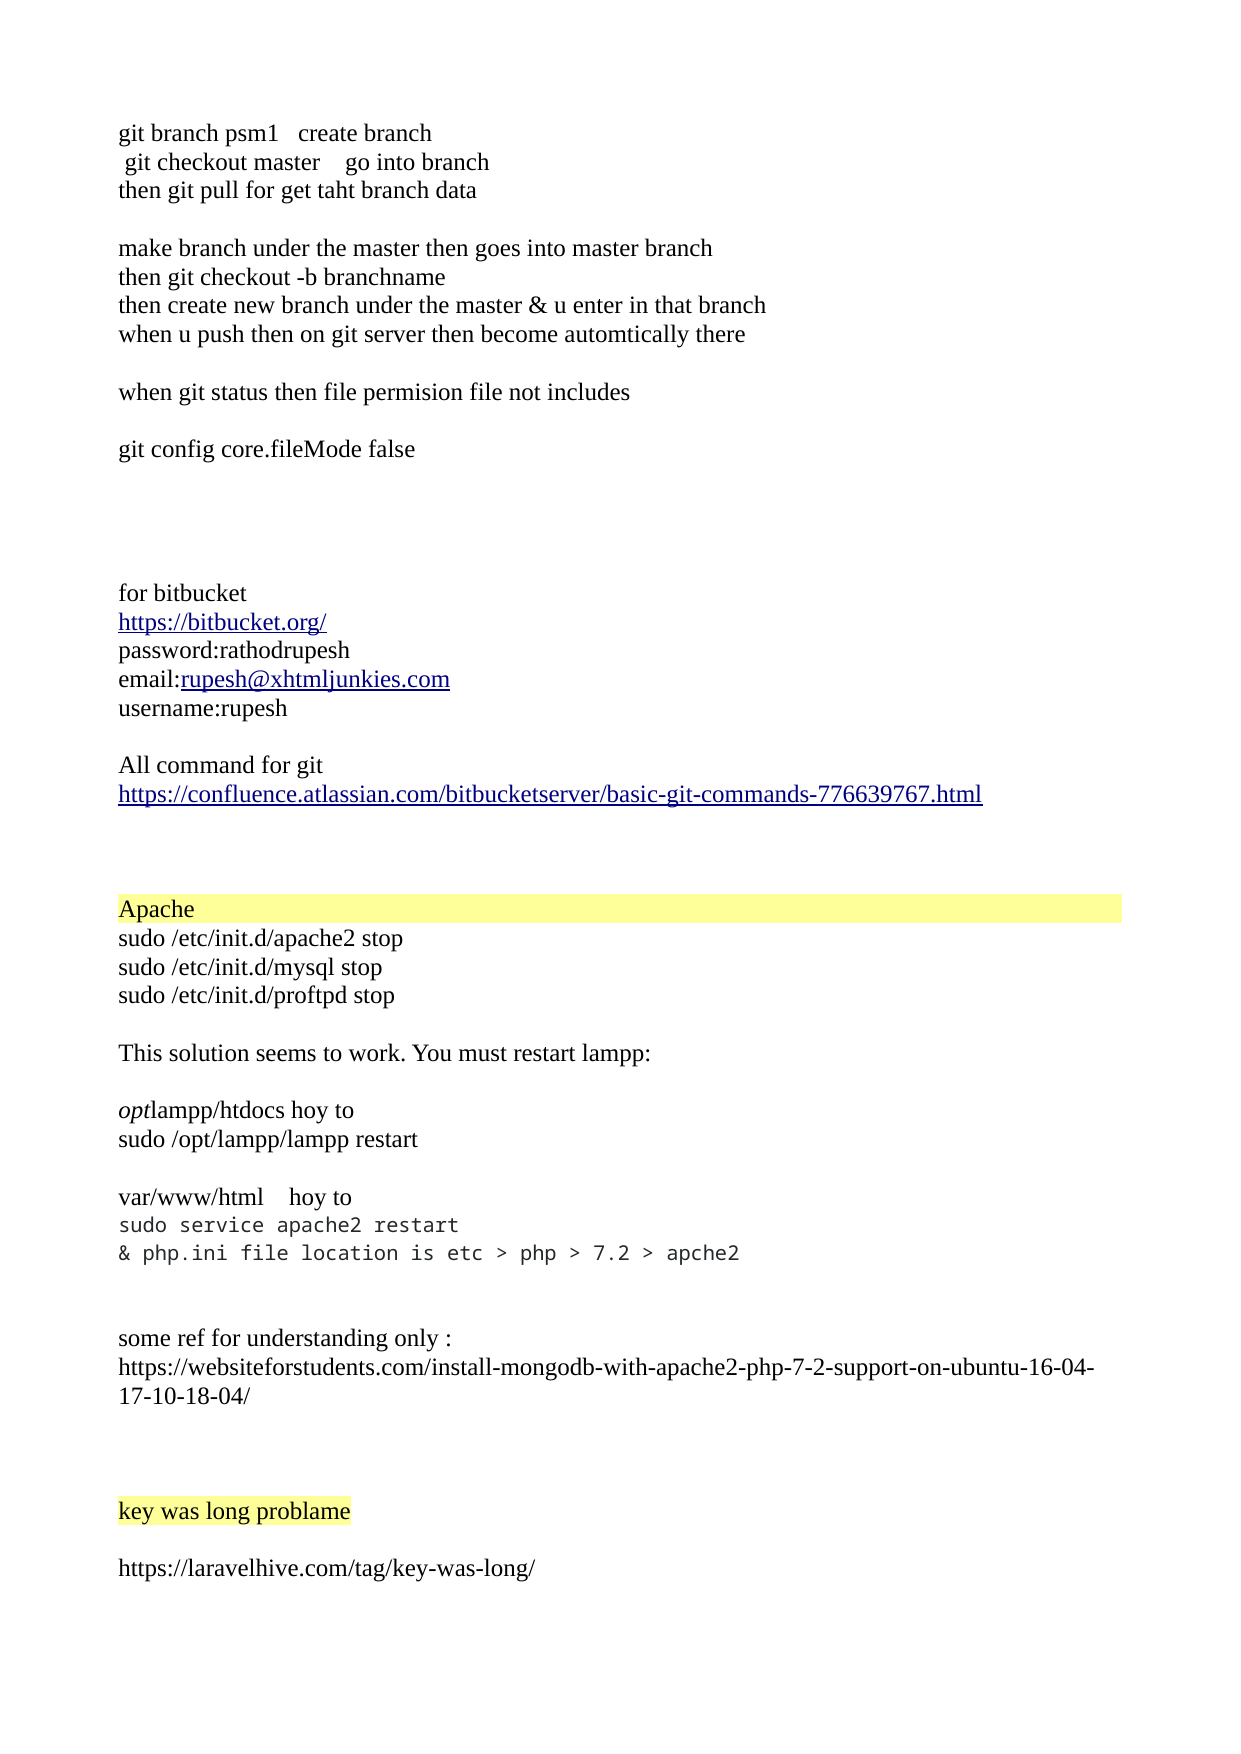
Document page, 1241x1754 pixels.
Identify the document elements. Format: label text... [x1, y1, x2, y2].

text https://laravelhive.com/tag/key-was-long/ [118, 1553, 1122, 1582]
text then create new branch under the master & u enter in that branch [118, 291, 1122, 319]
text key was long problame [118, 1496, 1122, 1525]
text sudo /etc/init.d/mysql stop [118, 952, 1122, 981]
text sudo /etc/init.d/apache2 stop [118, 923, 1122, 952]
text git checkout master go into branch [118, 147, 1122, 176]
text All command for git [118, 751, 1122, 779]
text when git status then file permision file not includes [118, 377, 1122, 406]
text https://confluence.atlassian.com/bitbucketserver/basic-git-commands-776639767.html [118, 779, 1122, 808]
text Apache [118, 894, 1122, 923]
text when u push then on git server then become automtically there [118, 319, 1122, 348]
text var/www/html hoy to [118, 1182, 1122, 1211]
text email:rupesh@xhtmljunkies.com [118, 664, 1122, 693]
text & php.ini file location is etc > php > 7.2 > apche2 [118, 1238, 1122, 1266]
text sudo /opt/lampp/lampp restart [118, 1124, 1122, 1153]
text sudo service apache2 restart [118, 1211, 1122, 1238]
text password:rathodrupesh [118, 636, 1122, 664]
text sudo /etc/init.d/proftpd stop [118, 981, 1122, 1009]
text optlampp/htdocs hoy to [118, 1096, 1122, 1124]
text for bitbucket [118, 578, 1122, 607]
text username:rupesh [118, 693, 1122, 722]
text This solution seems to work. You must restart lampp: [118, 1038, 1122, 1067]
text https://bitbucket.org/ [118, 607, 1122, 636]
text then git checkout -b branchname [118, 262, 1122, 291]
text git config core.fileMode false [118, 434, 1122, 463]
text some ref for understanding only : [118, 1323, 1122, 1352]
text https://websiteforstudents.com/install-mongodb-with-apache2-php-7-2-support-on-ubuntu-16-04-17-10-18-04/ [118, 1352, 1122, 1410]
text make branch under the master then goes into master branch [118, 233, 1122, 262]
text then git pull for get taht branch data [118, 176, 1122, 204]
text git branch psm1 create branch [118, 118, 1122, 147]
